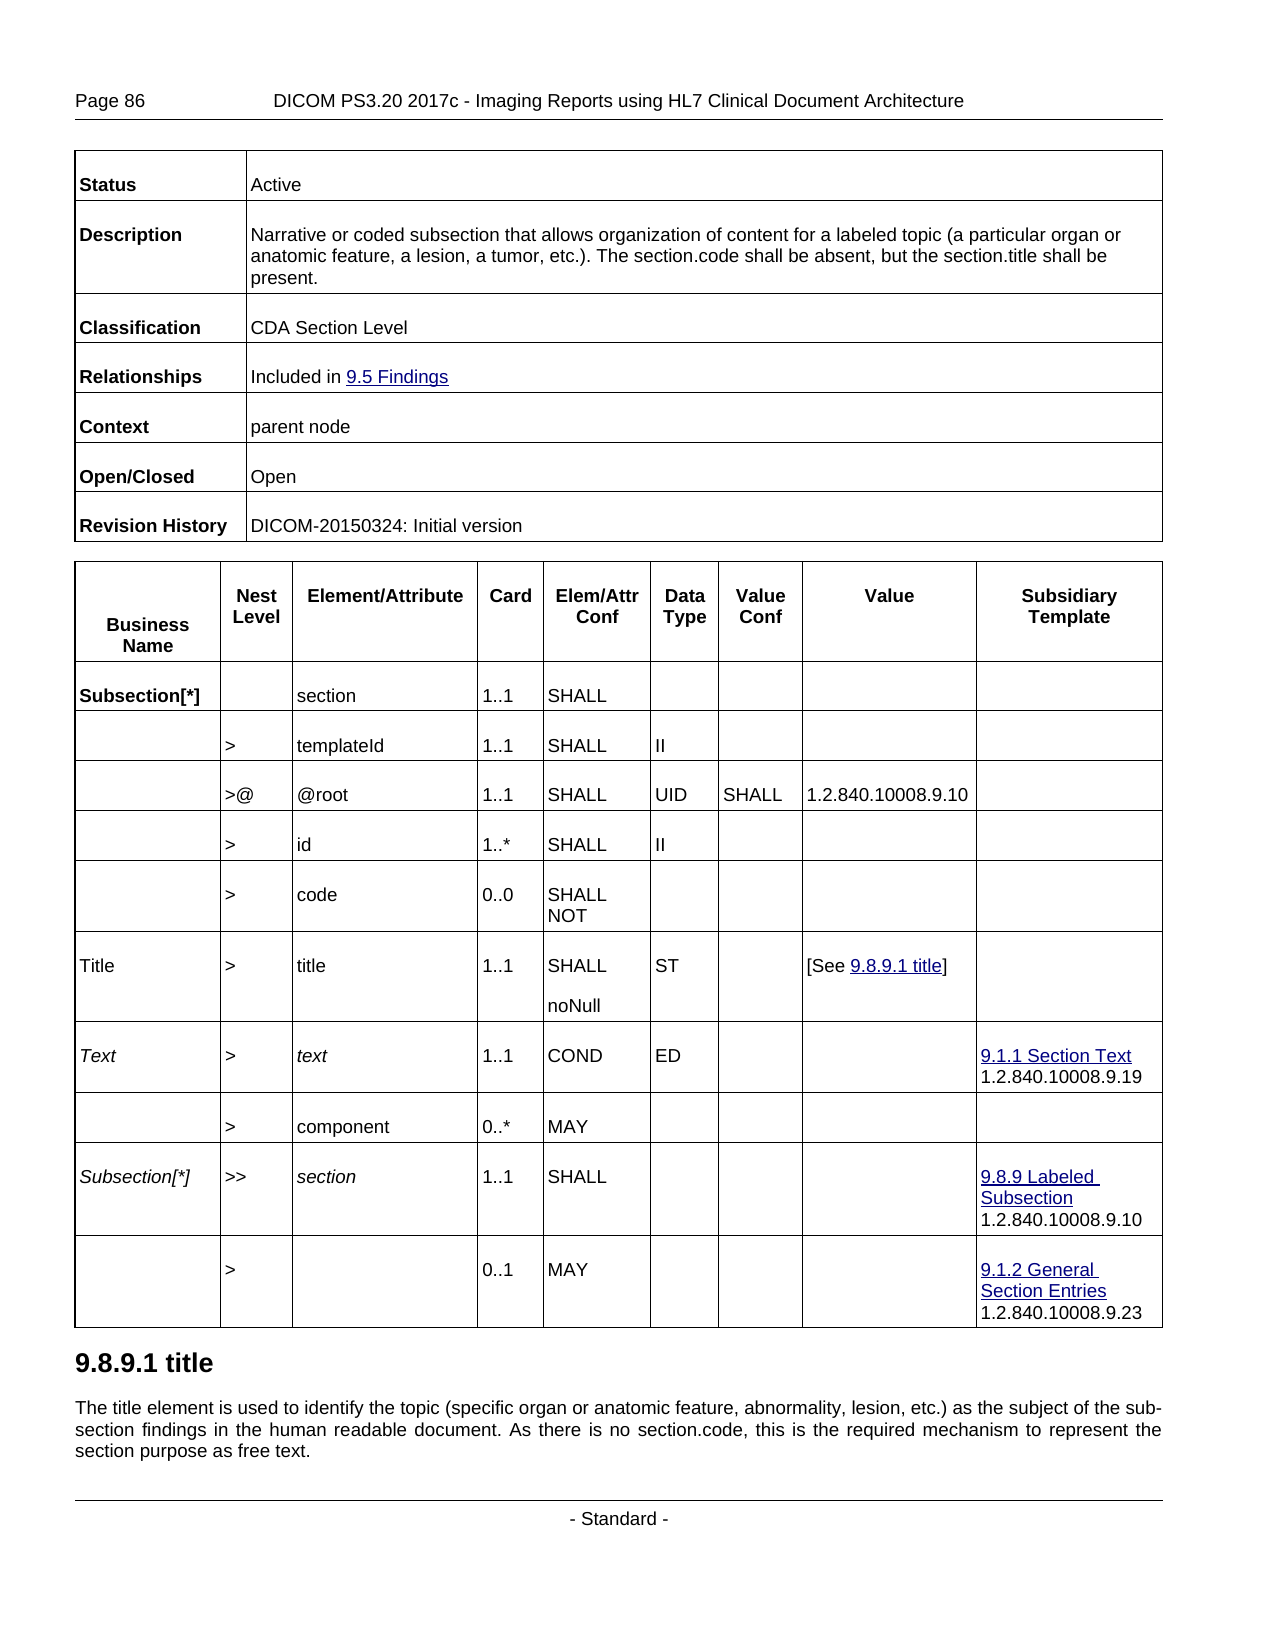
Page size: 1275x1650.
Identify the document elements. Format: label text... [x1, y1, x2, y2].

table_cell [651, 1093, 718, 1142]
table_cell [See 9.8.9.1 title] [803, 932, 976, 1021]
table_cell SHALL [544, 811, 650, 859]
table_cell section [293, 662, 477, 710]
table_cell II [651, 711, 718, 760]
table_cell [977, 932, 1162, 1021]
table_cell Relationships [76, 343, 246, 392]
table_cell > [221, 1093, 292, 1142]
table_cell 1..1 [478, 761, 543, 810]
table_cell ED [651, 1022, 718, 1092]
table_cell [977, 711, 1162, 760]
table_cell [977, 761, 1162, 810]
table_cell SHALL [719, 761, 802, 810]
table_cell 1..1 [478, 711, 543, 760]
table_cell text [293, 1022, 477, 1092]
table_cell Classification [76, 294, 246, 342]
table_cell [977, 861, 1162, 931]
table_cell [803, 1236, 976, 1327]
table_cell 0..1 [478, 1236, 543, 1327]
table_cell 1.2.840.10008.9.10 [803, 761, 976, 810]
table_header Value [803, 562, 976, 661]
table_cell Revision History [76, 492, 246, 541]
table_cell [803, 711, 976, 760]
table_cell 0..0 [478, 861, 543, 931]
table_cell > [221, 1236, 292, 1327]
table_cell [803, 1093, 976, 1142]
table_cell title [293, 932, 477, 1021]
table_cell > [221, 711, 292, 760]
table_cell [803, 811, 976, 859]
table_cell 9.8.9 Labeled Subsection 1.2.840.10008.9.10 [977, 1143, 1162, 1234]
table_cell CDA Section Level [247, 294, 1162, 342]
table_cell [651, 1143, 718, 1234]
table_cell >@ [221, 761, 292, 810]
table_cell Active [247, 151, 1162, 200]
table_cell [977, 662, 1162, 710]
table_cell 9.1.1 Section Text 1.2.840.10008.9.19 [977, 1022, 1162, 1092]
table_cell [977, 1093, 1162, 1142]
table_cell > [221, 811, 292, 859]
table_cell 1..* [478, 811, 543, 859]
table_cell > [221, 932, 292, 1021]
table_header Business Name [76, 562, 220, 661]
table_cell [651, 861, 718, 931]
table_header Subsidiary Template [977, 562, 1162, 661]
table_cell MAY [544, 1236, 650, 1327]
table_cell Title [76, 932, 220, 1021]
table_cell [76, 761, 220, 810]
table_cell Narrative or coded subsection that allows organization of content for a labeled topic (a particular organ or anatomic feature, a lesion, a tumor, etc.). The section.code shall be absent, but the section.title shall be present. [247, 201, 1162, 292]
table_cell SHALL [544, 761, 650, 810]
table_cell SHALL [544, 1143, 650, 1234]
table_header Data Type [651, 562, 718, 661]
table_cell Subsection[*] [76, 662, 220, 710]
table_cell 1..1 [478, 1143, 543, 1234]
table_header Card [478, 562, 543, 661]
table_cell Context [76, 393, 246, 442]
text The title element is used to identify the topic (specific organ or anatomic feature, abnormality, lesion, etc.) as the subject of the sub-section findings in the human readable document. As there is no section.code, this is the required mechanism to represent the section purpose as free text. [75, 1397, 1162, 1462]
table_cell [977, 811, 1162, 859]
table_header Nest Level [221, 562, 292, 661]
table_cell SHALL [544, 662, 650, 710]
table_cell [221, 662, 292, 710]
table_cell MAY [544, 1093, 650, 1142]
table_cell > [221, 861, 292, 931]
table_cell [719, 1022, 802, 1092]
table_cell [76, 1093, 220, 1142]
table_cell [719, 662, 802, 710]
table_cell Description [76, 201, 246, 292]
table_cell component [293, 1093, 477, 1142]
table_cell [803, 1022, 976, 1092]
table_cell >> [221, 1143, 292, 1234]
table_cell > [221, 1022, 292, 1092]
table_header Element/​Attribute [293, 562, 477, 661]
table_cell code [293, 861, 477, 931]
table_cell [719, 932, 802, 1021]
table_header Value Conf [719, 562, 802, 661]
table_cell Open/Closed [76, 443, 246, 491]
table_cell [651, 1236, 718, 1327]
table_cell Subsection[*] [76, 1143, 220, 1234]
table_cell 0..* [478, 1093, 543, 1142]
table_cell [803, 1143, 976, 1234]
table_cell parent node [247, 393, 1162, 442]
table_cell SHALL [544, 711, 650, 760]
table_cell [76, 711, 220, 760]
table_cell @root [293, 761, 477, 810]
table_cell [76, 811, 220, 859]
table_cell Text [76, 1022, 220, 1092]
table_cell [719, 1093, 802, 1142]
table_cell UID [651, 761, 718, 810]
table_cell II [651, 811, 718, 859]
table_cell [719, 861, 802, 931]
table_cell [719, 711, 802, 760]
table_cell [719, 1236, 802, 1327]
table_cell SHALL no​Null [544, 932, 650, 1021]
table_cell [719, 1143, 802, 1234]
table_cell [719, 811, 802, 859]
text 9.8.9.1 title [75, 1347, 1162, 1378]
table_cell ST [651, 932, 718, 1021]
table_cell 1..1 [478, 1022, 543, 1092]
table_cell [803, 861, 976, 931]
table_cell 1..1 [478, 932, 543, 1021]
table_cell template​Id [293, 711, 477, 760]
table_cell section [293, 1143, 477, 1234]
table_header Elem/Attr Conf [544, 562, 650, 661]
table_cell 9.1.2 General Section Entries 1.2.840.10008.9.23 [977, 1236, 1162, 1327]
table_cell [651, 662, 718, 710]
table_cell id [293, 811, 477, 859]
table_cell Open [247, 443, 1162, 491]
table_cell DICOM-20150324: Initial version [247, 492, 1162, 541]
table_cell SHALL NOT [544, 861, 650, 931]
table_cell [76, 861, 220, 931]
table_cell COND [544, 1022, 650, 1092]
table_cell [803, 662, 976, 710]
table_cell 1..1 [478, 662, 543, 710]
table_cell [293, 1236, 477, 1327]
table_cell Status [76, 151, 246, 200]
table_cell Included in 9.5 Findings [247, 343, 1162, 392]
table_cell [76, 1236, 220, 1327]
